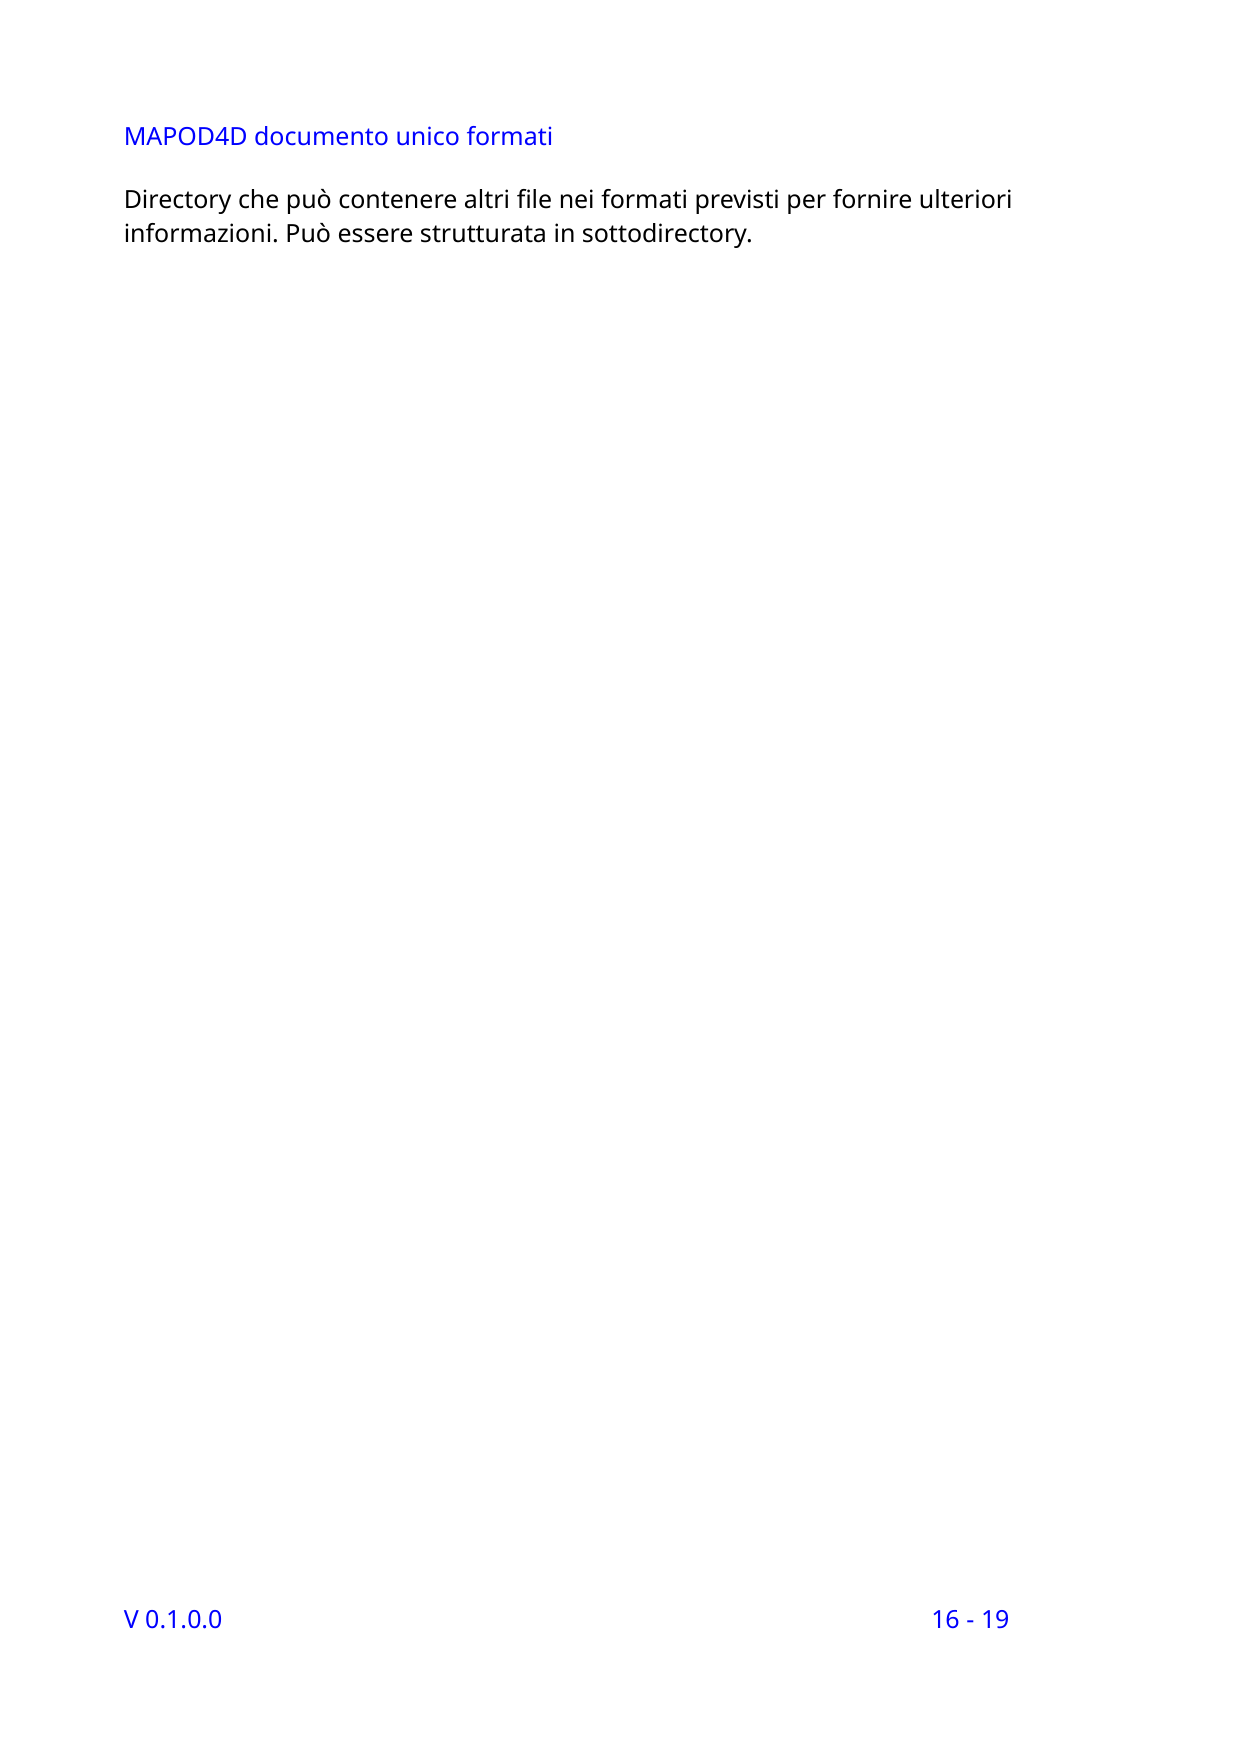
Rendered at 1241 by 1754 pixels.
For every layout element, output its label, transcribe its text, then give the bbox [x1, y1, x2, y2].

text Directory che può contenere altri file nei formati previsti per fornire ulteriori informazioni. Può essere strutturata in sottodirectory. [123, 182, 1123, 250]
